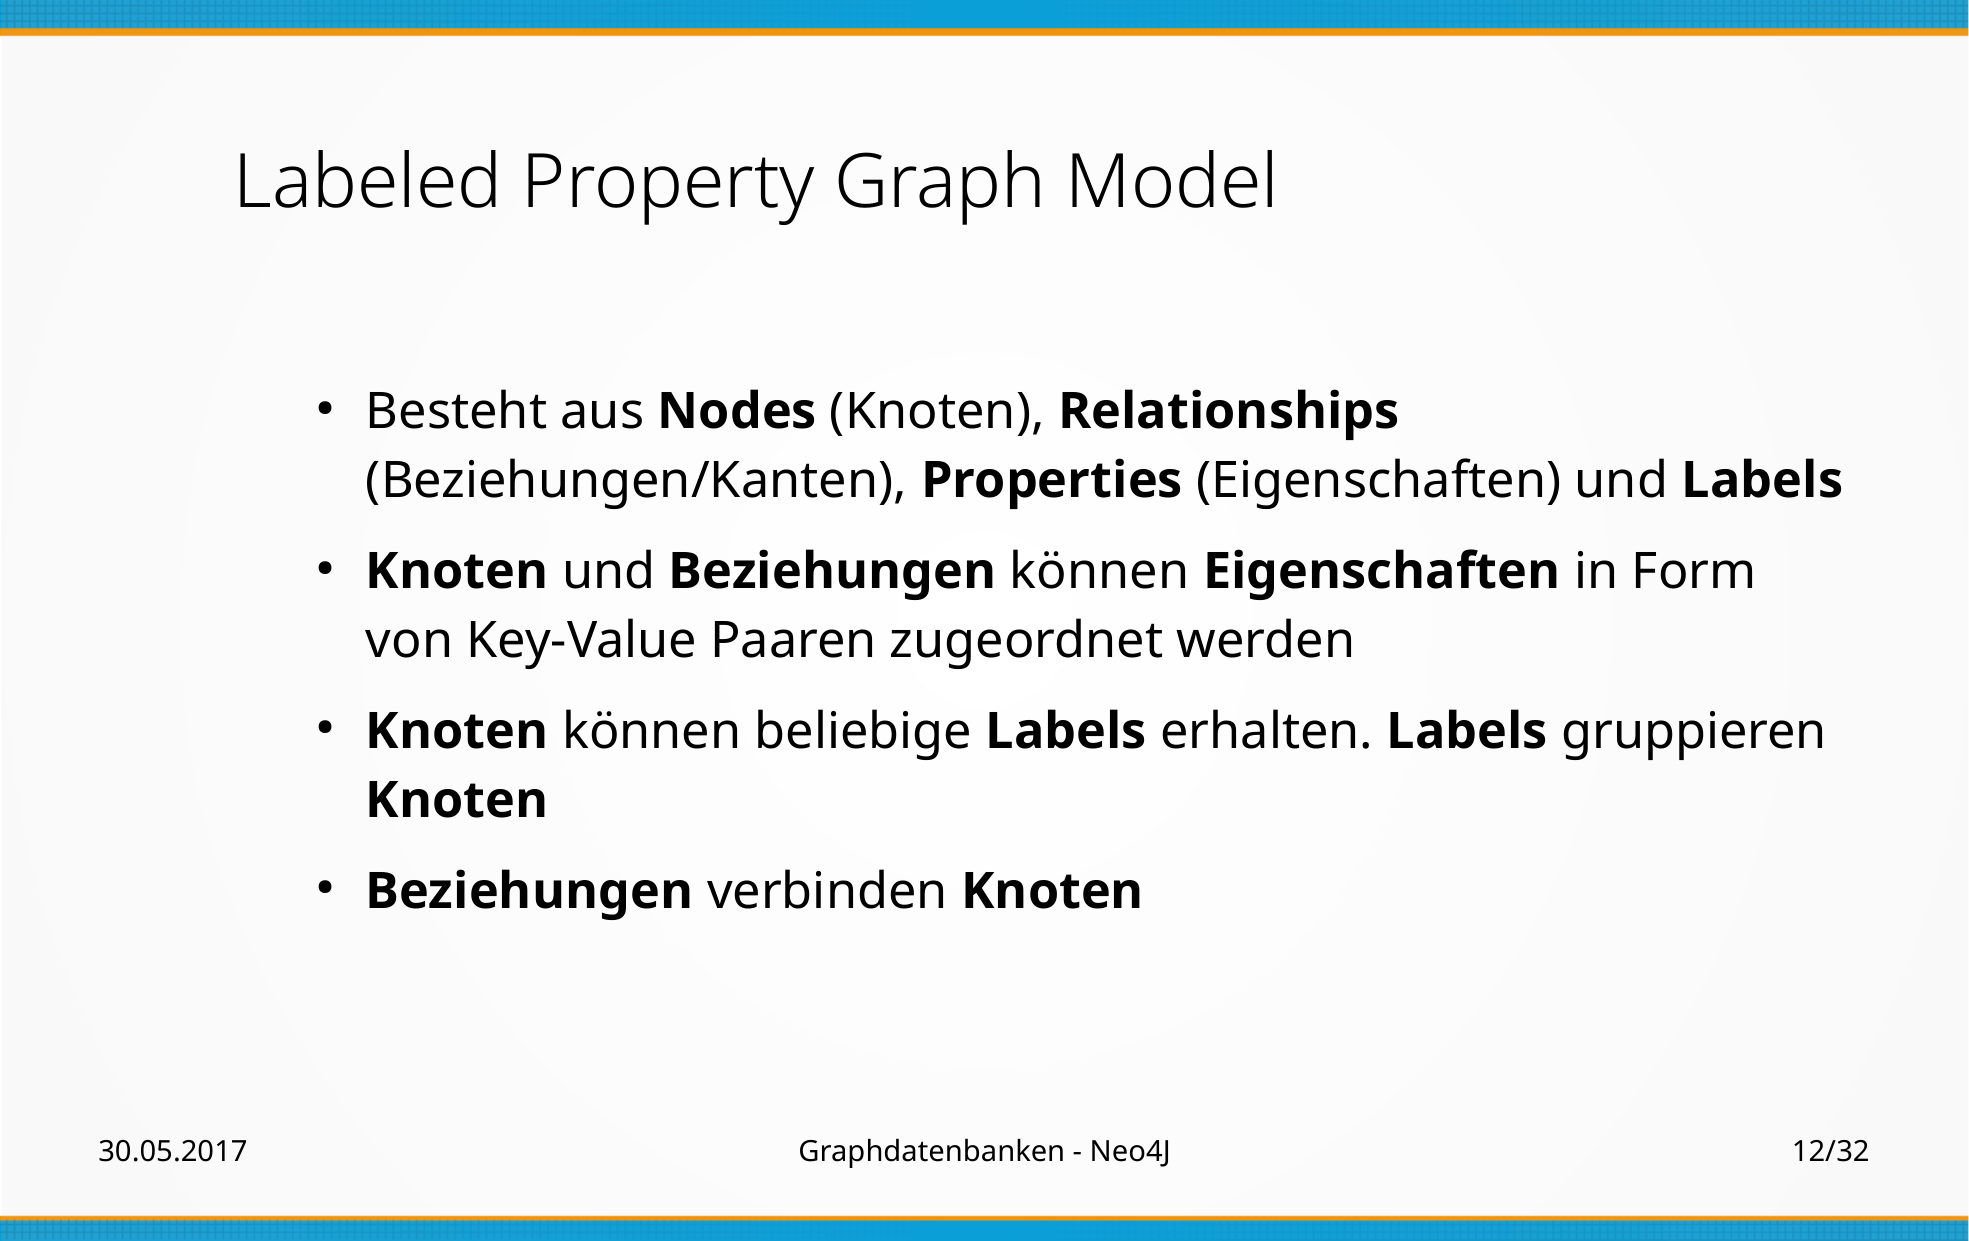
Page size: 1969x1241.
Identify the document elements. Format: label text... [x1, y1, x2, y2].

picture [0, 0, 1969, 1241]
list Besteht aus Nodes (Knoten), Relationships (Beziehungen/Kanten), Properties (Eigenschaften) und Labels Knoten und Beziehungen können Eigenschaften in Form von Key-Value Paaren zugeordnet werden Knoten können beliebige Labels erhalten. Labels gruppieren Knoten Beziehungen verbinden Knoten [300, 375, 1852, 980]
title Labeled Property Graph Model [233, 75, 1621, 283]
